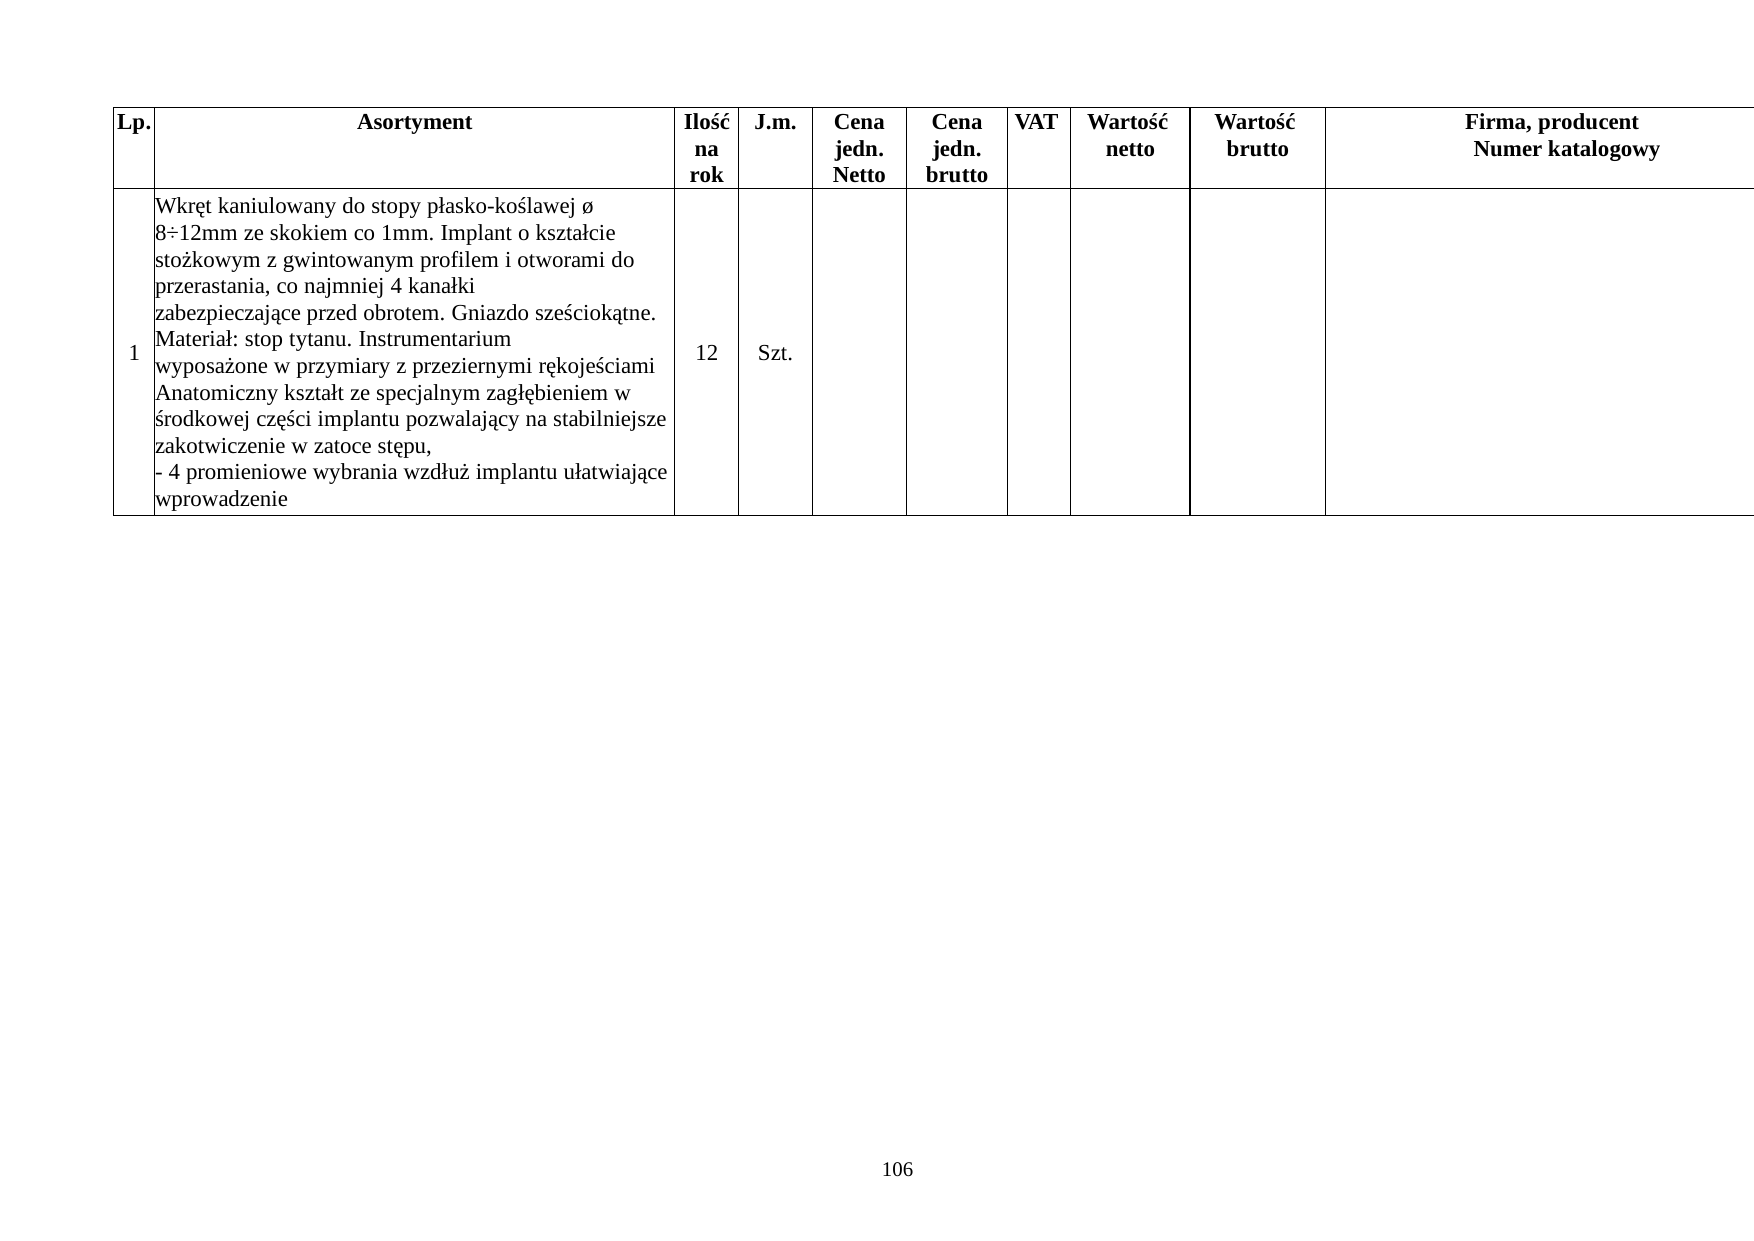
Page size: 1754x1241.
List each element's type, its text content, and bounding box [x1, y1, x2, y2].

table_header Cena jedn. brutto [907, 108, 1007, 188]
table_header Wartość brutto [1191, 108, 1325, 188]
table_header Asortyment [155, 108, 674, 188]
table_cell [1191, 189, 1325, 515]
table_cell Wkręt kaniulowany do stopy płasko-koślawej ø 8÷12mm ze skokiem co 1mm. Implant o kształcie stożkowym z gwintowanym profilem i otworami do przerastania, co najmniej 4 kanałki zabezpieczające przed obrotem. Gniazdo sześciokątne. Materiał: stop tytanu. Instrumentarium wyposażone w przymiary z przeziernymi rękojeściami Anatomiczny kształt ze specjalnym zagłębieniem w środkowej części implantu pozwalający na stabilniejsze zakotwiczenie w zatoce stępu, - 4 promieniowe wybrania wzdłuż implantu ułatwiające wprowadzenie [155, 189, 674, 515]
table_header VAT [1008, 108, 1070, 188]
table_cell Szt. [739, 189, 812, 515]
table_cell 1 [114, 189, 154, 515]
table_header Firma, producent Numer katalogowy [1326, 108, 1754, 188]
table_cell [1071, 189, 1189, 515]
table_header J.m. [739, 108, 812, 188]
table_header Ilość na rok [675, 108, 738, 188]
table_cell [1326, 189, 1754, 515]
table_header Wartość netto [1071, 108, 1189, 188]
table_header Lp. [114, 108, 154, 188]
table_cell [907, 189, 1007, 515]
table_cell [813, 189, 906, 515]
table_cell [1008, 189, 1070, 515]
table_header Cena jedn. Netto [813, 108, 906, 188]
table_cell 12 [675, 189, 738, 515]
